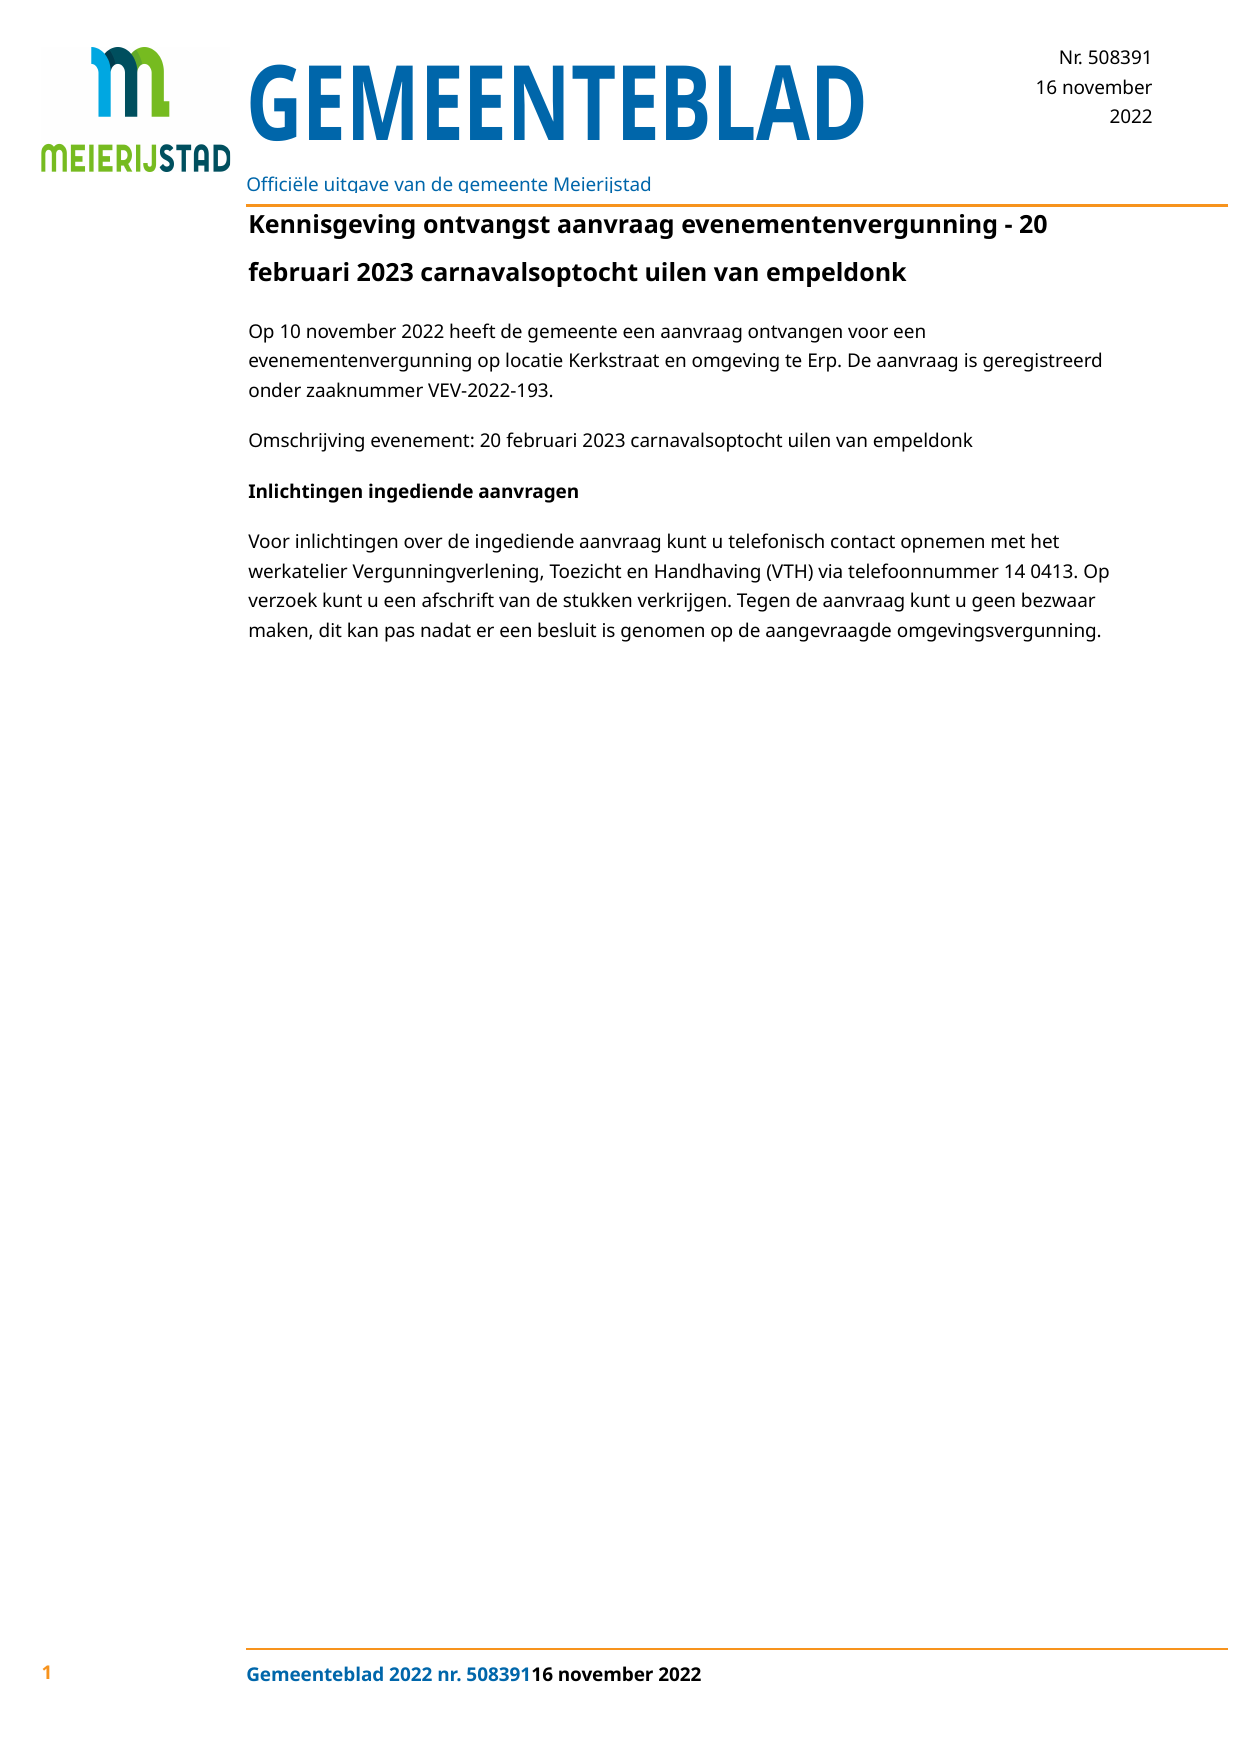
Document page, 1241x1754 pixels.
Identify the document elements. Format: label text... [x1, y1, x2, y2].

picture [41, 47, 231, 172]
text Inlichtingen ingediende aanvragen [248, 478, 1152, 504]
text Voor inlichtingen over de ingediende aanvraag kunt u telefonisch contact opnemen met het werkatelier Vergunningverlening, Toezicht en Handhaving (VTH) via telefoonnummer 14 0413. Op verzoek kunt u een afschrift van de stukken verkrijgen. Tegen de aanvraag kunt u geen bezwaar maken, dit kan pas nadat er een besluit is genomen op de aangevraagde omgevingsvergunning. [248, 528, 1152, 643]
text Kennisgeving ontvangst aanvraag evenementenvergunning - 20 februari 2023 carnavalsoptocht uilen van empeldonk [248, 207, 1152, 288]
text Op 10 november 2022 heeft de gemeente een aanvraag ontvangen voor een evenementenvergunning op locatie Kerkstraat en omgeving te Erp. De aanvraag is geregistreerd onder zaaknummer VEV-2022-193. [248, 318, 1152, 403]
text Omschrijving evenement: 20 februari 2023 carnavalsoptocht uilen van empeldonk [248, 427, 1152, 453]
